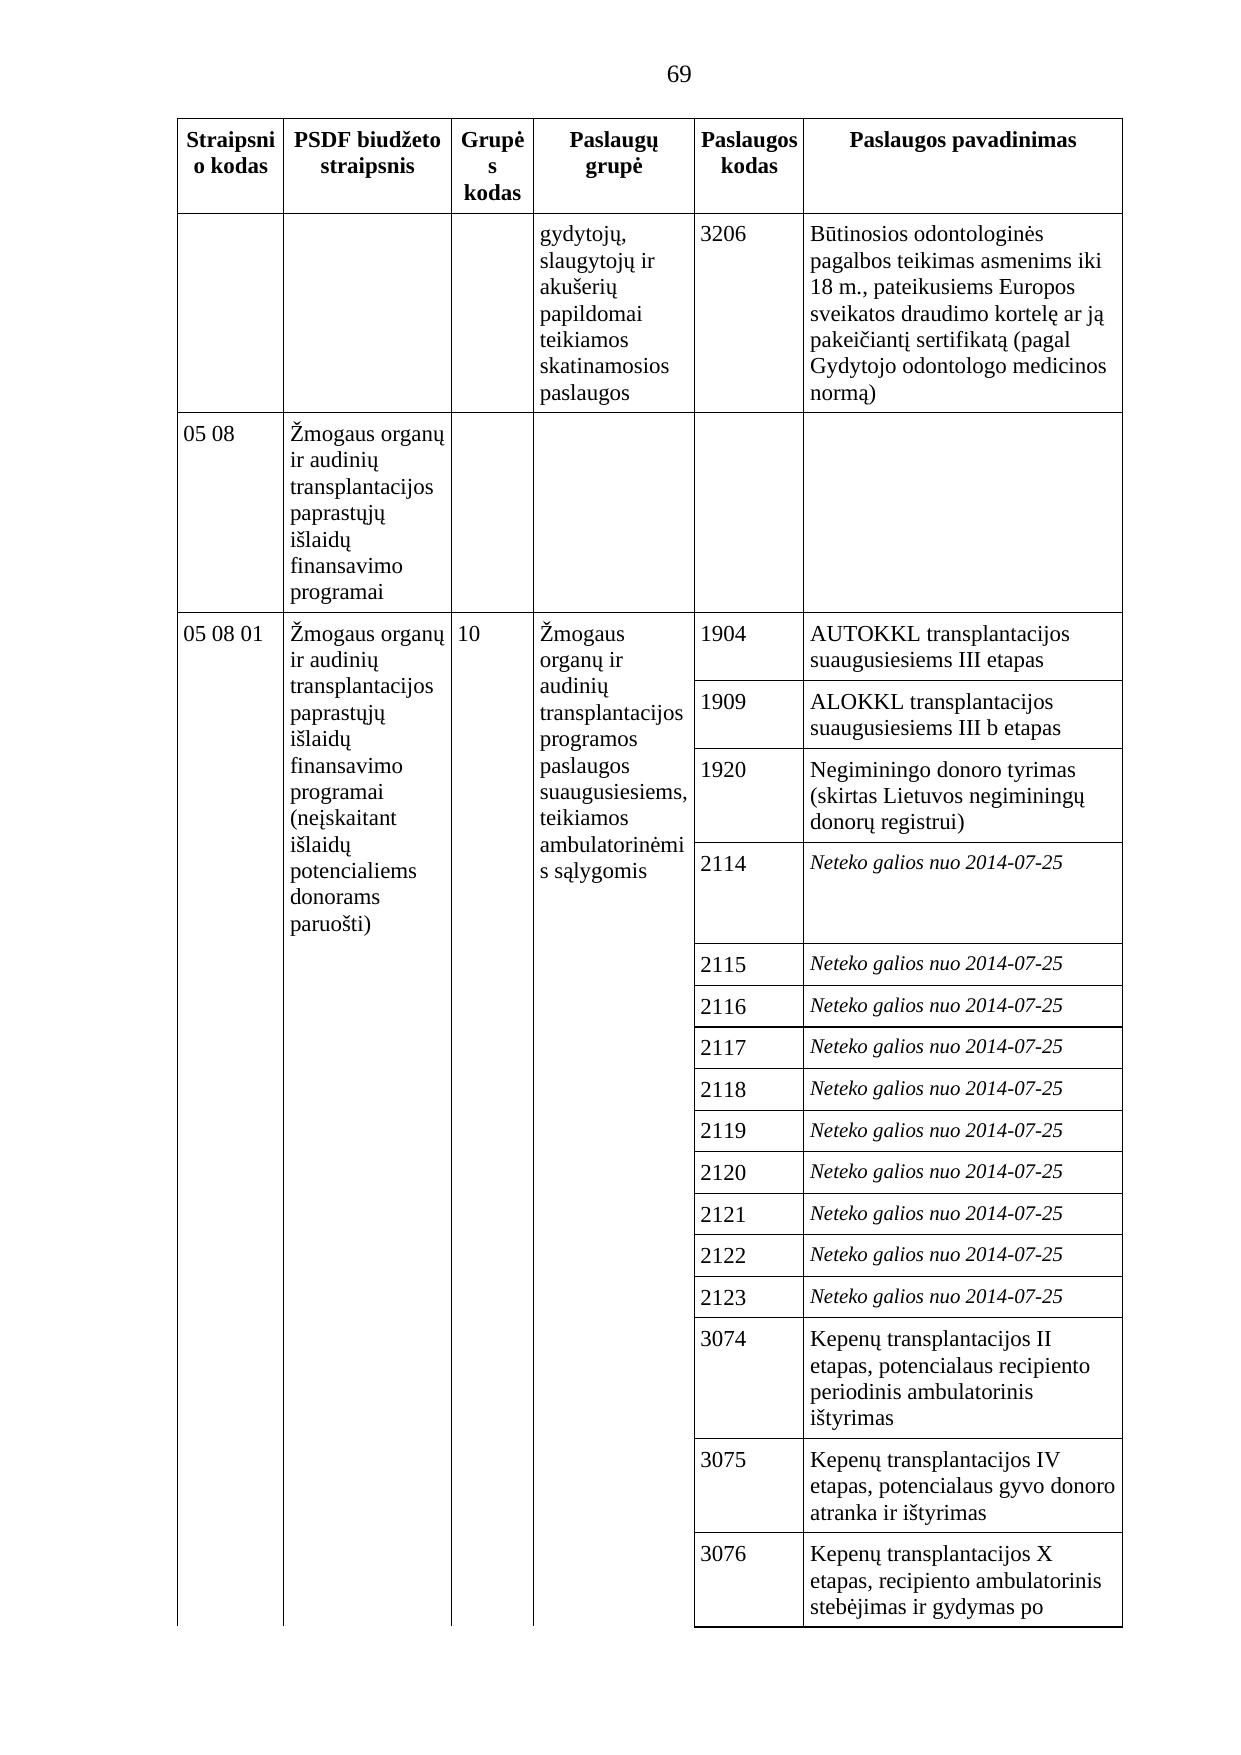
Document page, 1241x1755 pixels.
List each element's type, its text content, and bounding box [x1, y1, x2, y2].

table_cell [284, 985, 451, 1026]
table_cell [284, 943, 451, 985]
table_cell [452, 1193, 533, 1234]
table_cell 2121 [695, 1194, 803, 1234]
table_header Grupės kodas [452, 119, 533, 212]
table_cell 2116 [695, 986, 803, 1026]
table_cell Neteko galios nuo 2014-07-25 [804, 1235, 1122, 1276]
table_cell [452, 1532, 533, 1626]
table_cell 2122 [695, 1235, 803, 1276]
table_cell Neteko galios nuo 2014-07-25 [804, 1111, 1122, 1151]
table_cell Neteko galios nuo 2014-07-25 [804, 843, 1122, 943]
table_cell 1904 [695, 613, 803, 680]
table_header Paslaugos kodas [695, 119, 803, 212]
table_cell 1909 [695, 681, 803, 748]
table_cell [284, 1532, 451, 1626]
table_cell [534, 1110, 694, 1151]
table_cell 2119 [695, 1111, 803, 1151]
table_cell [452, 1110, 533, 1151]
table_cell [178, 1438, 283, 1532]
table_cell Žmogaus organų ir audinių transplantacijos paprastųjų išlaidų finansavimo programai (neįskaitant išlaidų potencialiems donorams paruošti) [284, 613, 451, 943]
table_cell gydytojų, slaugytojų ir akušerių papildomai teikiamos skatinamosios paslaugos [534, 214, 694, 412]
table_cell Žmogaus organų ir audinių transplantacijos paprastųjų išlaidų finansavimo programai [284, 413, 451, 612]
table_cell [452, 680, 533, 748]
table_cell Kepenų transplantacijos II etapas, potencialaus recipiento periodinis ambulatorinis ištyrimas [804, 1318, 1122, 1438]
table_cell [534, 413, 694, 612]
table_cell [284, 1193, 451, 1234]
table_cell [452, 943, 533, 985]
table_cell [452, 1317, 533, 1438]
table_cell 3076 [695, 1533, 803, 1626]
table_cell 3074 [695, 1318, 803, 1438]
table_cell [284, 214, 451, 412]
table_cell ALOKKL transplantacijos suaugusiesiems III b etapas [804, 681, 1122, 748]
table_cell [534, 1151, 694, 1193]
table_cell [178, 680, 283, 748]
table_cell 10 [452, 613, 533, 680]
table_cell [178, 943, 283, 985]
table_cell [452, 1151, 533, 1193]
table_cell [534, 1234, 694, 1276]
table_cell [284, 1151, 451, 1193]
table_cell Neteko galios nuo 2014-07-25 [804, 1069, 1122, 1109]
table_cell Neteko galios nuo 2014-07-25 [804, 1194, 1122, 1234]
table_cell [534, 1317, 694, 1438]
table_cell [452, 1234, 533, 1276]
table_cell [178, 1276, 283, 1317]
table_cell [534, 1438, 694, 1532]
table_cell [178, 1532, 283, 1626]
table_cell [804, 413, 1122, 612]
table_cell 2120 [695, 1152, 803, 1193]
table_cell [695, 413, 803, 612]
table_cell [534, 1026, 694, 1068]
table_cell Neteko galios nuo 2014-07-25 [804, 1277, 1122, 1317]
table_header Paslaugų grupė [534, 119, 694, 212]
table_cell [284, 1110, 451, 1151]
table_header Paslaugos pavadinimas [804, 119, 1122, 212]
table_cell [178, 1234, 283, 1276]
table_cell Neteko galios nuo 2014-07-25 [804, 944, 1122, 985]
table_cell [534, 1532, 694, 1626]
table_cell [178, 1317, 283, 1438]
table_cell [178, 985, 283, 1026]
table_cell [284, 1234, 451, 1276]
table_cell [534, 1068, 694, 1109]
table_cell [178, 1151, 283, 1193]
table_cell Neteko galios nuo 2014-07-25 [804, 1028, 1122, 1068]
table_cell 2123 [695, 1277, 803, 1317]
table_cell 3206 [695, 214, 803, 412]
table_cell [534, 943, 694, 985]
table_cell 05 08 [178, 413, 283, 612]
table_cell [284, 1276, 451, 1317]
table_cell [452, 748, 533, 842]
table_cell 05 08 01 [178, 613, 283, 680]
table_cell [284, 1068, 451, 1109]
table_cell [452, 1068, 533, 1109]
table_cell AUTOKKL transplantacijos suaugusiesiems III etapas [804, 613, 1122, 680]
table_cell [284, 1317, 451, 1438]
table_cell Kepenų transplantacijos IV etapas, potencialaus gyvo donoro atranka ir ištyrimas [804, 1439, 1122, 1532]
table_cell [178, 214, 283, 412]
table_cell 2115 [695, 944, 803, 985]
table_cell [178, 842, 283, 943]
table_cell [534, 985, 694, 1026]
table_cell 1920 [695, 749, 803, 842]
table_cell [452, 842, 533, 943]
table_header Straipsnio kodas [178, 119, 283, 212]
table_cell [178, 1193, 283, 1234]
table_cell 3075 [695, 1439, 803, 1532]
table_cell Negiminingo donoro tyrimas (skirtas Lietuvos negiminingų donorų registrui) [804, 749, 1122, 842]
table_cell 2118 [695, 1069, 803, 1109]
table_cell [452, 1438, 533, 1532]
table_cell [284, 1438, 451, 1532]
table_cell [178, 1068, 283, 1109]
table_cell [534, 1276, 694, 1317]
table_cell Būtinosios odontologinės pagalbos teikimas asmenims iki 18 m., pateikusiems Europos sveikatos draudimo kortelę ar ją pakeičiantį sertifikatą (pagal Gydytojo odontologo medicinos normą) [804, 214, 1122, 412]
table_cell [178, 748, 283, 842]
table_cell [452, 413, 533, 612]
table_cell [452, 985, 533, 1026]
table_cell [284, 1026, 451, 1068]
table_cell Neteko galios nuo 2014-07-25 [804, 1152, 1122, 1193]
table_cell Kepenų transplantacijos X etapas, recipiento ambulatorinis stebėjimas ir gydymas po [804, 1533, 1122, 1626]
table_cell [452, 1276, 533, 1317]
table_cell [178, 1110, 283, 1151]
table_cell [178, 1026, 283, 1068]
table_cell [452, 1026, 533, 1068]
table_cell Neteko galios nuo 2014-07-25 [804, 986, 1122, 1026]
table_cell 2117 [695, 1028, 803, 1068]
table_header PSDF biudžeto straipsnis [284, 119, 451, 212]
table_cell Žmogaus organų ir audinių transplantacijos programos paslaugos suaugusiesiems, teikiamos ambulatorinėmis sąlygomis [534, 613, 694, 943]
table_cell [534, 1193, 694, 1234]
table_cell [452, 214, 533, 412]
table_cell 2114 [695, 843, 803, 943]
